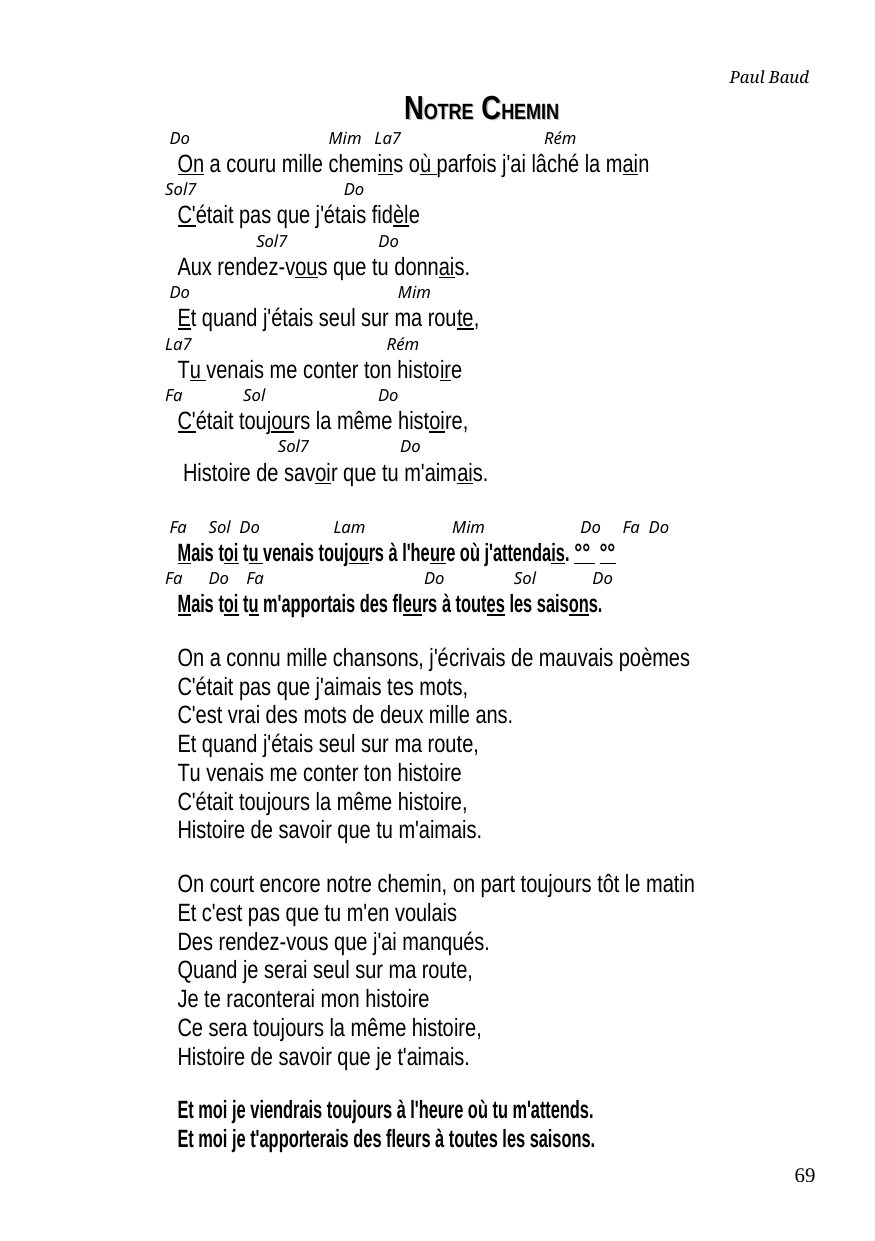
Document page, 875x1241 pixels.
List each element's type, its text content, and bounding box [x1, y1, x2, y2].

text Histoire de savoir que tu m'aimais. [177, 458, 815, 487]
text Sol7 Do [148, 178, 815, 201]
text On court encore notre chemin, on part toujours tôt le matin Et c'est pas que tu m'en voulais Des rendez-vous que j'ai manqués. Quand je serai seul sur ma route, Je te raconterai mon histoire Ce sera toujours la même histoire, Histoire de savoir que je t'aimais. [177, 869, 815, 1071]
text La7 Rém [148, 332, 815, 355]
text Sol7 Do [148, 229, 815, 252]
text Et moi je viendrais toujours à l'heure où tu m'attends. Et moi je t'apporterais des fleurs à toutes les saisons. [177, 1096, 815, 1153]
text Sol7 Do [148, 435, 815, 458]
text Et quand j'étais seul sur ma route, [177, 303, 815, 332]
text Tu venais me conter ton histoire [177, 355, 815, 384]
text Do Mim La7 Rém [148, 126, 815, 149]
text Mais toi tu venais toujours à l'heure où j'attendais. °° °° [177, 538, 815, 567]
text On a couru mille chemins où parfois j'ai lâché la main [177, 149, 815, 178]
text C'était toujours la même histoire, [177, 406, 815, 435]
text Do Mim [148, 281, 815, 303]
text Fa Sol Do Lam Mim Do Fa Do [148, 515, 815, 538]
text On a connu mille chansons, j'écrivais de mauvais poèmes C'était pas que j'aimais tes mots, C'est vrai des mots de deux mille ans. Et quand j'étais seul sur ma route, Tu venais me conter ton histoire C'était toujours la même histoire, Histoire de savoir que tu m'aimais. [177, 643, 815, 844]
text C'était pas que j'étais fidèle [177, 201, 815, 229]
text Mais toi tu m'apportais des fleurs à toutes les saisons. [177, 589, 815, 618]
subtitle Notre Chemin [148, 88, 815, 126]
text Aux rendez-vous que tu donnais. [177, 252, 815, 281]
text Fa Sol Do [148, 384, 815, 406]
text Paul Baud [148, 65, 815, 88]
text Fa Do Fa Do Sol Do [148, 567, 815, 589]
